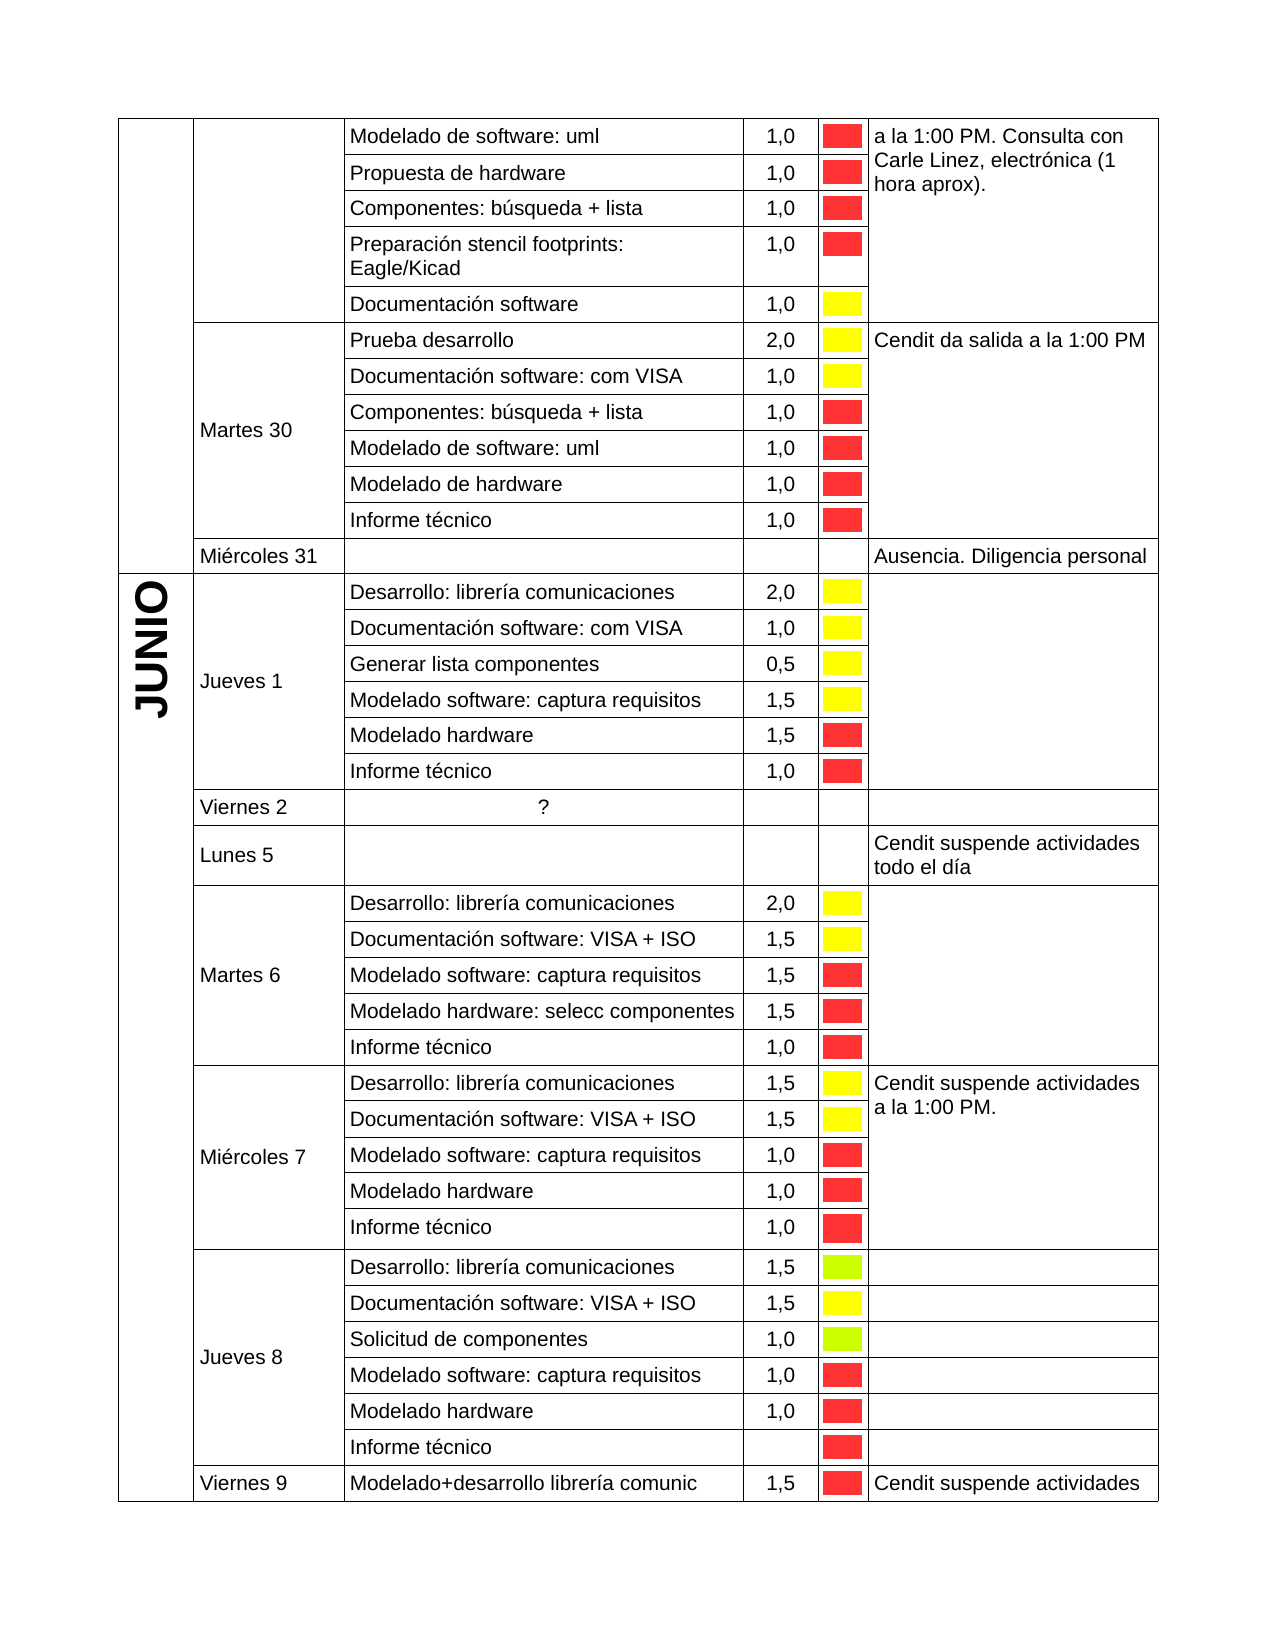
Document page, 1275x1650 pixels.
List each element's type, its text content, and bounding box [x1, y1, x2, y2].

table_cell [819, 191, 868, 226]
table_cell Informe técnico [345, 754, 743, 789]
table_cell Modelado de hardware [345, 467, 743, 501]
table_cell [819, 922, 868, 957]
table_cell [819, 1173, 868, 1208]
table_cell [819, 1430, 868, 1464]
table_cell [819, 1250, 868, 1285]
table_cell [819, 1286, 868, 1321]
table_cell 1,0 [744, 155, 818, 190]
table_cell 1,0 [744, 287, 818, 322]
table_cell [819, 790, 868, 825]
table_cell [819, 1209, 868, 1249]
table_cell Miércoles 7 [194, 1066, 344, 1249]
table_cell [345, 539, 743, 573]
table_cell [819, 119, 868, 154]
table_cell 1,0 [744, 227, 818, 286]
table_cell [869, 1250, 1158, 1285]
table_cell 1,0 [744, 359, 818, 394]
table_cell Miércoles 31 [194, 539, 344, 573]
table_cell 1,5 [744, 1101, 818, 1136]
table_cell Informe técnico [345, 1209, 743, 1249]
table_cell Modelado de software: uml [345, 431, 743, 466]
table_cell [819, 1322, 868, 1357]
table_cell 0,5 [744, 646, 818, 681]
table_cell [819, 1101, 868, 1136]
table_cell 1,0 [744, 1173, 818, 1208]
table_cell 1,0 [744, 1209, 818, 1249]
table_cell [869, 574, 1158, 789]
table_cell Informe técnico [345, 1030, 743, 1064]
table_cell 1,0 [744, 191, 818, 226]
table_cell [819, 323, 868, 358]
table_cell [119, 119, 193, 573]
table_cell Desarrollo: librería comunicaciones [345, 1066, 743, 1100]
table_cell 1,0 [744, 754, 818, 789]
table_cell Modelado software: captura requisitos [345, 958, 743, 993]
table_cell 1,0 [744, 503, 818, 537]
table_cell [819, 395, 868, 429]
table_cell [869, 1322, 1158, 1357]
table_cell [744, 539, 818, 573]
table_cell [819, 359, 868, 394]
table_cell JUNIO [119, 574, 193, 1501]
table_cell [819, 718, 868, 753]
table_cell Modelado hardware: selecc componentes [345, 994, 743, 1028]
table_cell Cendit suspende actividades a la 1:00 PM. [869, 1066, 1158, 1249]
table_cell 1,5 [744, 922, 818, 957]
table_cell 2,0 [744, 323, 818, 358]
table_cell [345, 826, 743, 885]
table_cell Componentes: búsqueda + lista [345, 191, 743, 226]
table_cell 1,5 [744, 958, 818, 993]
table_cell [869, 886, 1158, 1064]
table_cell 1,5 [744, 682, 818, 717]
table_cell Propuesta de hardware [345, 155, 743, 190]
table_cell [869, 1358, 1158, 1393]
table_cell Jueves 1 [194, 574, 344, 789]
table_cell Martes 6 [194, 886, 344, 1064]
table_cell Viernes 2 [194, 790, 344, 825]
table_cell Informe técnico [345, 1430, 743, 1464]
table_cell [819, 1030, 868, 1064]
table_cell 1,0 [744, 610, 818, 645]
table_cell Generar lista componentes [345, 646, 743, 681]
table_cell [744, 790, 818, 825]
table_cell Modelado software: captura requisitos [345, 682, 743, 717]
table_cell Documentación software: com VISA [345, 610, 743, 645]
table_cell Viernes 9 [194, 1466, 344, 1501]
table_cell Preparación stencil footprints: Eagle/Kicad [345, 227, 743, 286]
table_cell [819, 994, 868, 1028]
table_cell [744, 826, 818, 885]
table_cell 1,0 [744, 119, 818, 154]
table_cell [819, 886, 868, 921]
table_cell 1,0 [744, 1322, 818, 1357]
table_cell Lunes 5 [194, 826, 344, 885]
table_cell 1,5 [744, 1066, 818, 1100]
table_cell [869, 1394, 1158, 1429]
table_cell [819, 431, 868, 466]
table_cell Documentación software: VISA + ISO [345, 922, 743, 957]
table_cell [744, 1430, 818, 1464]
table_cell 1,0 [744, 1394, 818, 1429]
table_cell Documentación software [345, 287, 743, 322]
table_cell Modelado hardware [345, 1173, 743, 1208]
table_cell [819, 826, 868, 885]
table_cell Cendit da salida a la 1:00 PM [869, 323, 1158, 537]
table_cell Desarrollo: librería comunicaciones [345, 886, 743, 921]
table_cell Martes 30 [194, 323, 344, 537]
table_cell 1,5 [744, 994, 818, 1028]
table_cell [869, 1430, 1158, 1464]
table_cell Modelado hardware [345, 718, 743, 753]
table_cell 1,0 [744, 395, 818, 429]
table_cell Modelado+desarrollo librería comunic [345, 1466, 743, 1501]
table_cell [869, 1286, 1158, 1321]
table_cell Modelado de software: uml [345, 119, 743, 154]
table_cell 2,0 [744, 574, 818, 609]
table_cell 2,0 [744, 886, 818, 921]
table_cell Jueves 8 [194, 1250, 344, 1464]
table_cell [819, 610, 868, 645]
table_cell [819, 1394, 868, 1429]
table_cell Informe técnico [345, 503, 743, 537]
table_cell 1,0 [744, 1138, 818, 1172]
table_cell [194, 119, 344, 322]
table_cell 1,5 [744, 718, 818, 753]
table_cell Cendit suspende actividades todo el día [869, 826, 1158, 885]
table_cell [819, 227, 868, 286]
table_cell [819, 1358, 868, 1393]
table_cell 1,5 [744, 1286, 818, 1321]
table_cell [819, 682, 868, 717]
table_cell [819, 574, 868, 609]
table_cell [869, 790, 1158, 825]
table_cell Modelado hardware [345, 1394, 743, 1429]
table_cell [819, 287, 868, 322]
table_cell [819, 1466, 868, 1501]
table_cell Ausencia. Diligencia personal [869, 539, 1158, 573]
table_cell a la 1:00 PM. Consulta con Carle Linez, electrónica (1 hora aprox). [869, 119, 1158, 322]
table_cell Solicitud de componentes [345, 1322, 743, 1357]
table_cell [819, 539, 868, 573]
table_cell 1,5 [744, 1466, 818, 1501]
table_cell [819, 467, 868, 501]
table_cell Componentes: búsqueda + lista [345, 395, 743, 429]
table_cell Documentación software: com VISA [345, 359, 743, 394]
table_cell 1,0 [744, 431, 818, 466]
table_cell Desarrollo: librería comunicaciones [345, 574, 743, 609]
table_cell [819, 958, 868, 993]
table_cell Desarrollo: librería comunicaciones [345, 1250, 743, 1285]
table_cell [819, 155, 868, 190]
table_cell [819, 503, 868, 537]
table_cell [819, 646, 868, 681]
table_cell 1,0 [744, 467, 818, 501]
table_cell Prueba desarrollo [345, 323, 743, 358]
table_cell [819, 754, 868, 789]
table_cell [819, 1138, 868, 1172]
table_cell Modelado software: captura requisitos [345, 1358, 743, 1393]
table_cell 1,0 [744, 1358, 818, 1393]
table_cell 1,5 [744, 1250, 818, 1285]
table_cell Cendit suspende actividades [869, 1466, 1158, 1501]
table_cell Documentación software: VISA + ISO [345, 1286, 743, 1321]
table_cell Documentación software: VISA + ISO [345, 1101, 743, 1136]
table_cell ? [345, 790, 743, 825]
table_cell [819, 1066, 868, 1100]
table_cell Modelado software: captura requisitos [345, 1138, 743, 1172]
table_cell 1,0 [744, 1030, 818, 1064]
